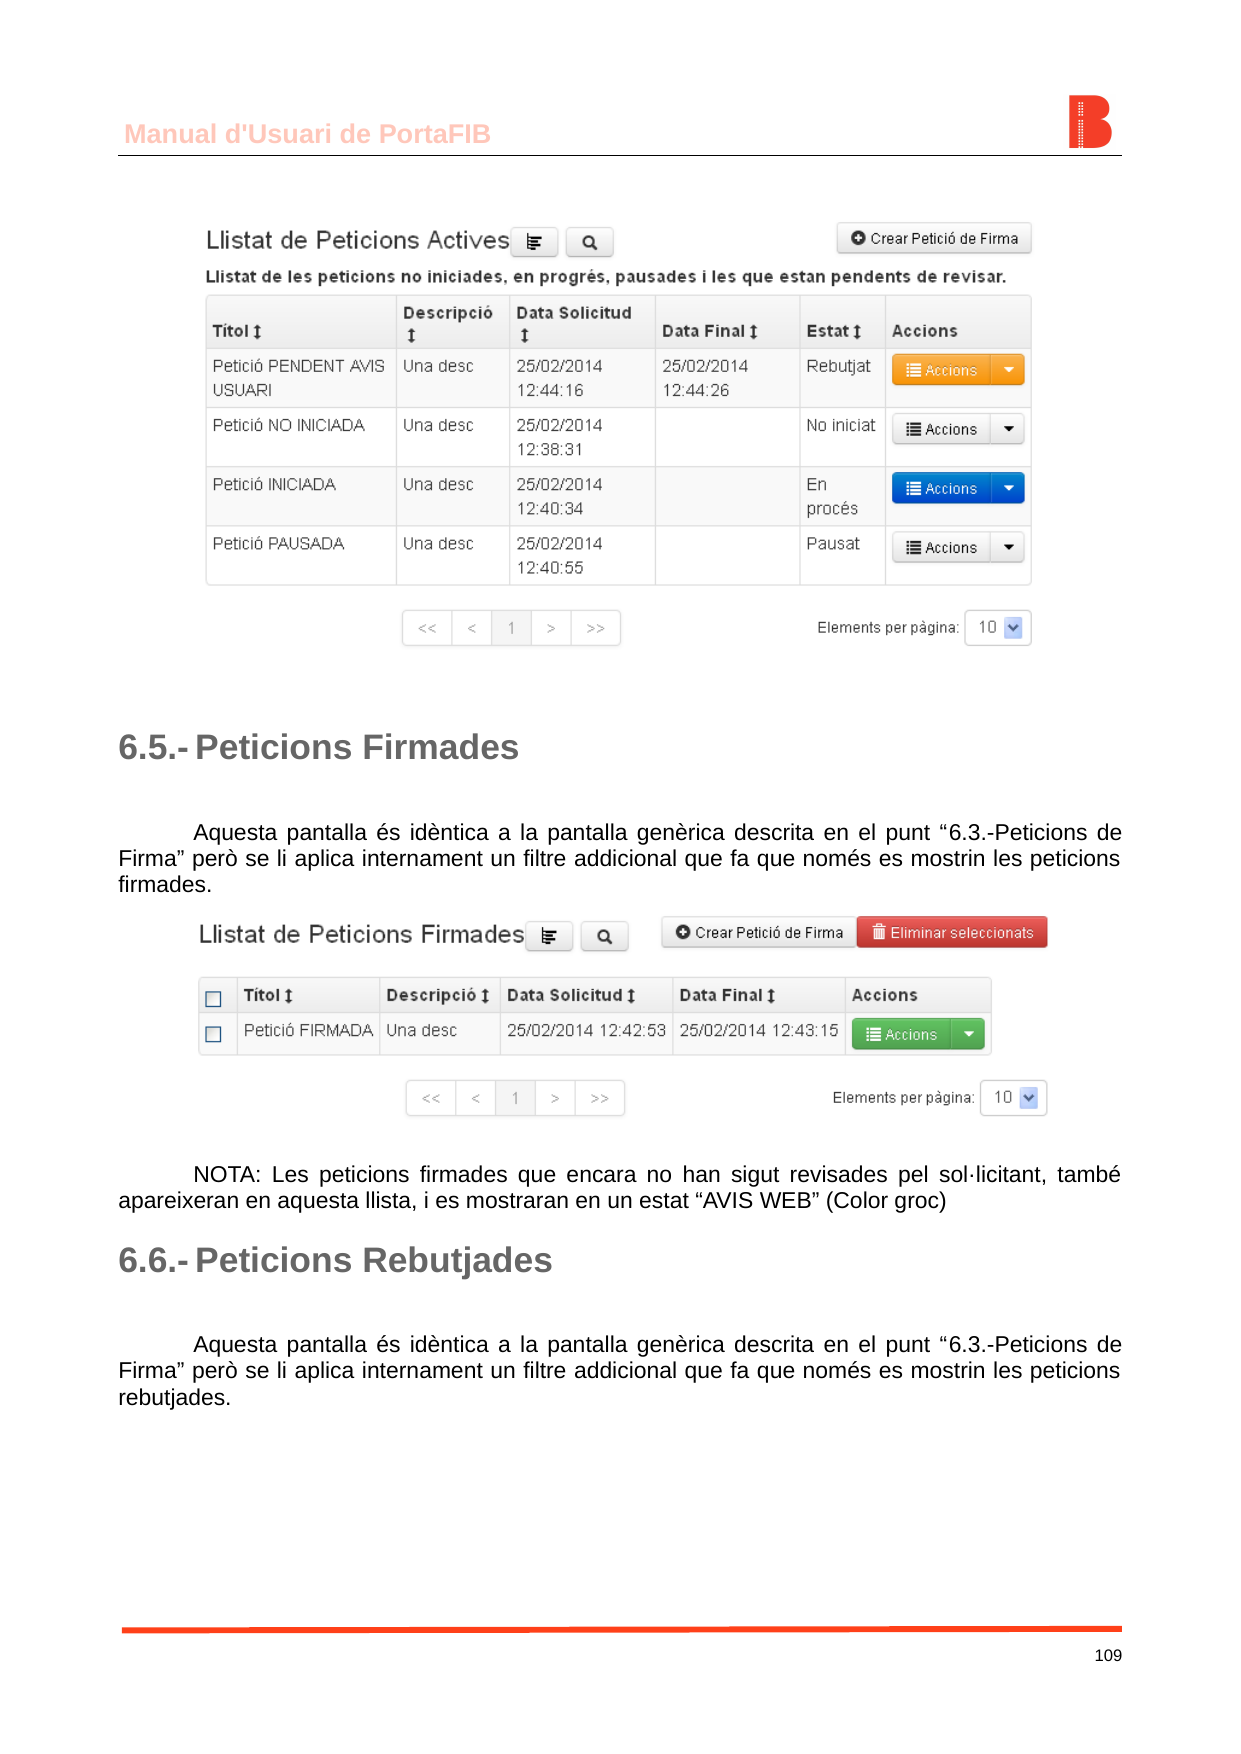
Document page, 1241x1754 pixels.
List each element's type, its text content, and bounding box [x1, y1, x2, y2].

picture [196, 215, 1044, 663]
picture [185, 910, 1055, 1149]
text Aquesta pantalla és idèntica a la pantalla genèrica descrita en el punt “6.3.-Peticions de Firma” però se li aplica internament un filtre addicional que fa que només es mostrin les peticions rebutjades. [118, 1331, 1122, 1410]
subtitle Peticions Rebutjades [118, 1239, 1122, 1279]
picture [1063, 94, 1117, 150]
subtitle Peticions Firmades [118, 726, 1122, 767]
text Aquesta pantalla és idèntica a la pantalla genèrica descrita en el punt “6.3.-Peticions de Firma” però se li aplica internament un filtre addicional que fa que només es mostrin les peticions firmades. [118, 818, 1122, 897]
text NOTA: Les peticions firmades que encara no han sigut revisades pel sol·licitant, també apareixeran en aquesta llista, i es mostraran en un estat “AVIS WEB” (Color groc) [118, 1161, 1122, 1214]
